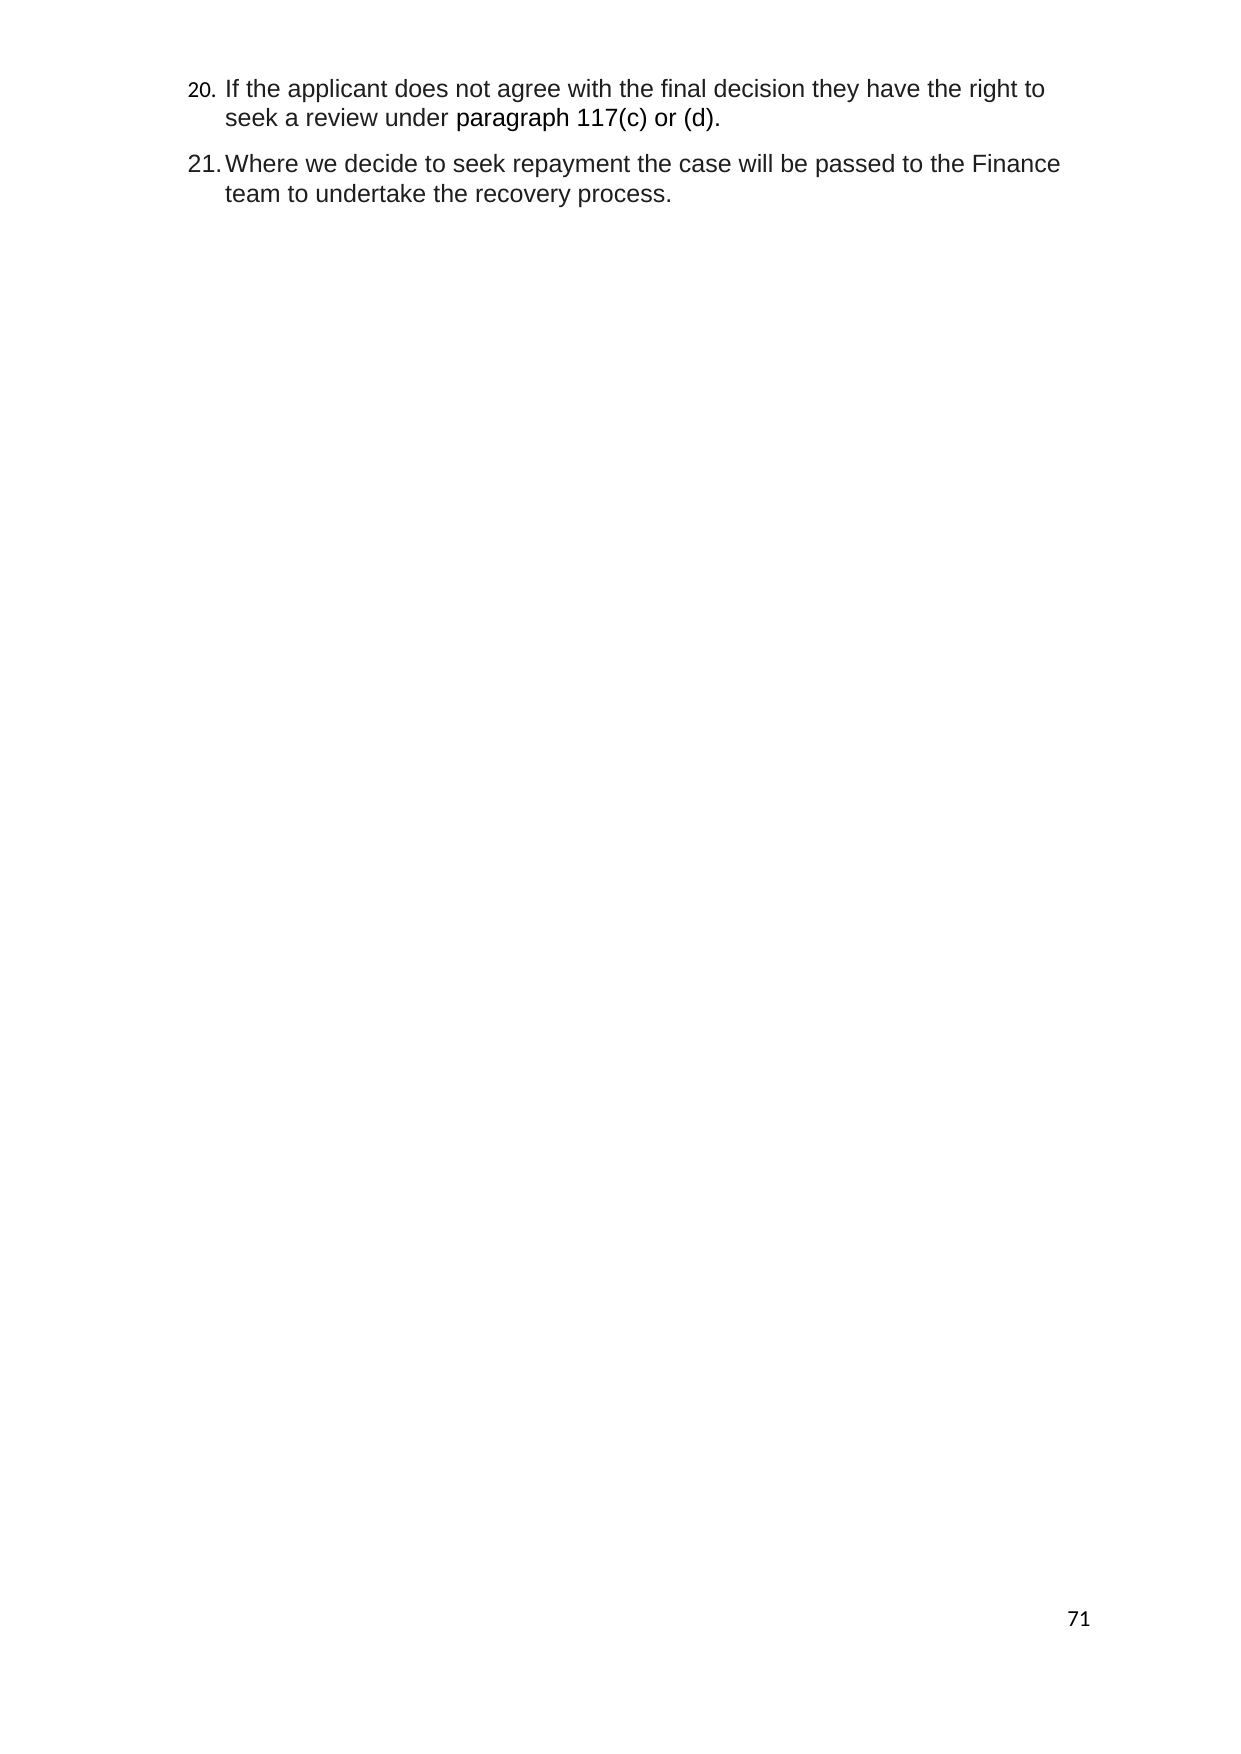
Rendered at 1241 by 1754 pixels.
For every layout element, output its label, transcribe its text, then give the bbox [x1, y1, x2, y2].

list Where we decide to seek repayment the case will be passed to the Finance team to undertake the recovery process. [187, 149, 1090, 207]
list If the applicant does not agree with the final decision they have the right to seek a review under paragraph 117(c) or (d). [187, 74, 1090, 132]
